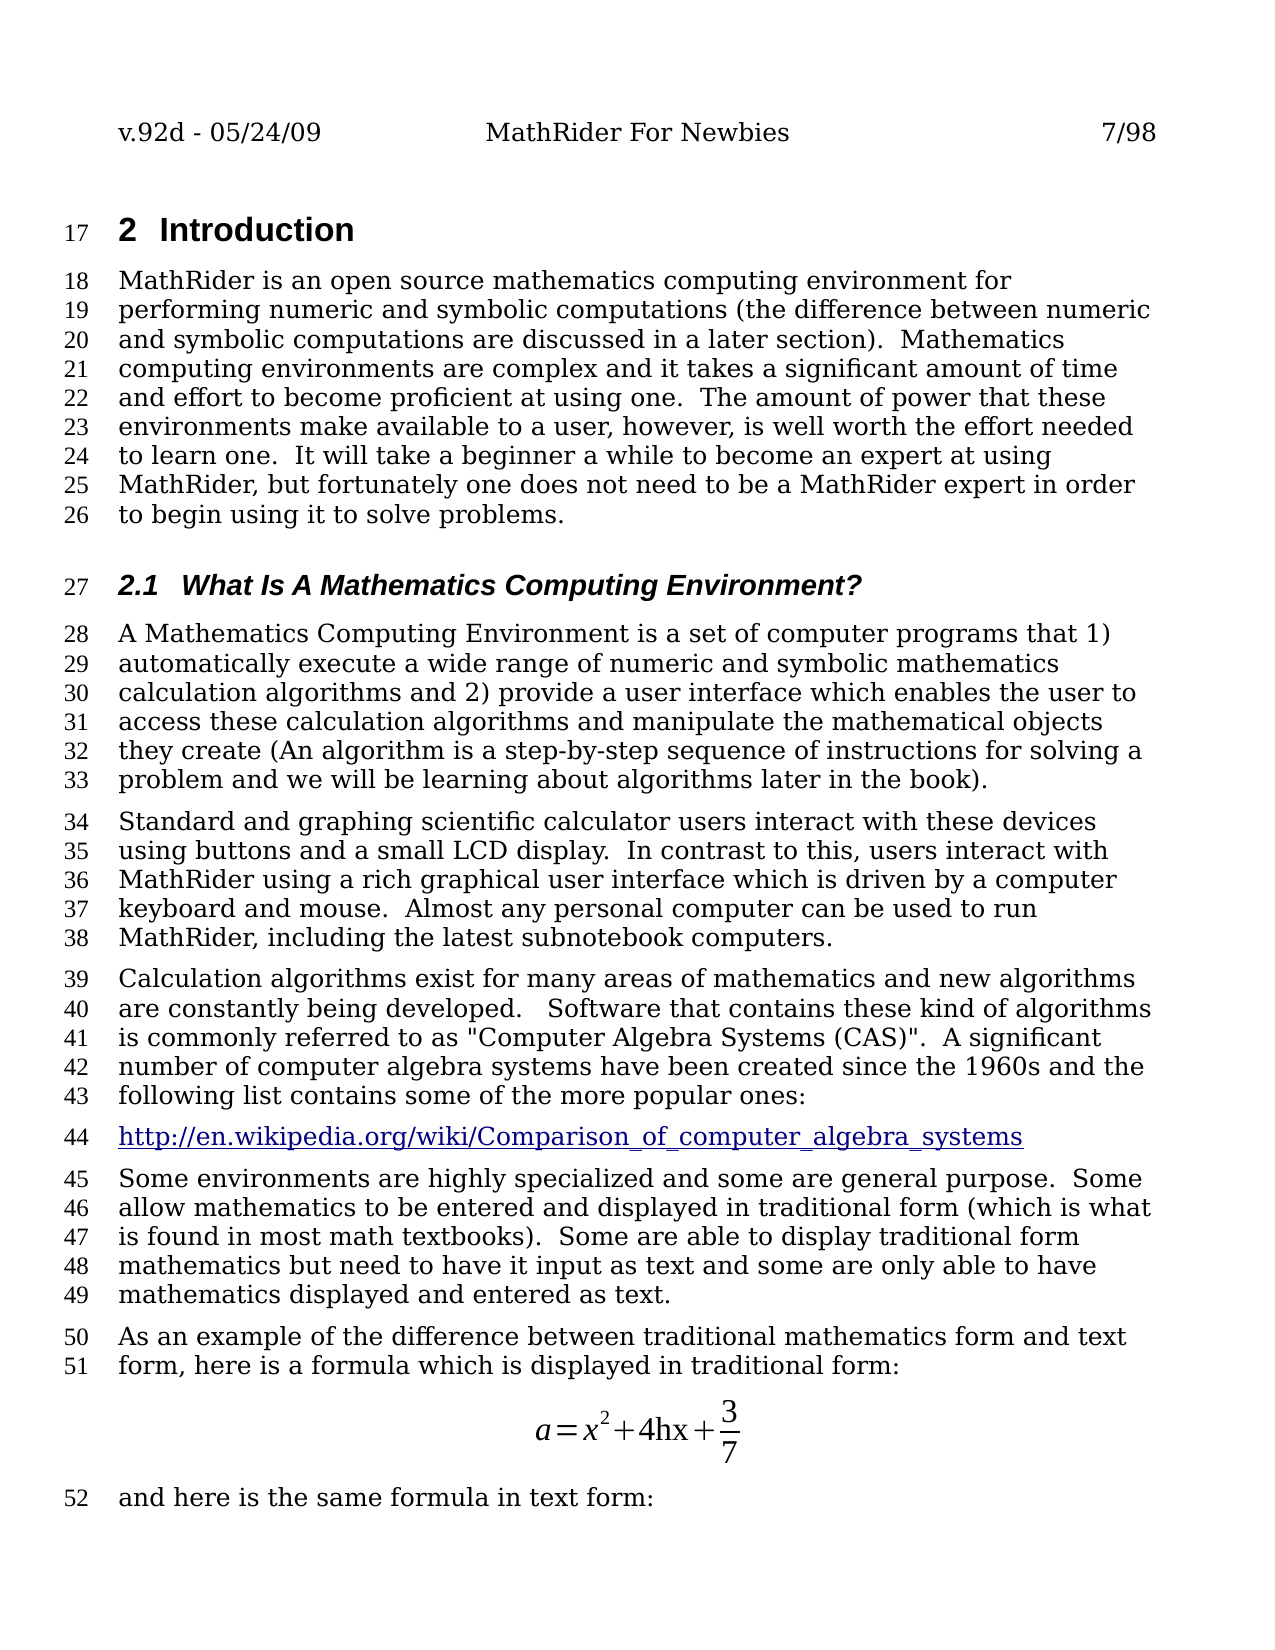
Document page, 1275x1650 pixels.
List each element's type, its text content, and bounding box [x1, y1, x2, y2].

text Calculation algorithms exist for many areas of mathematics and new algorithms are constantly being developed. Software that contains these kind of algorithms is commonly referred to as "Computer Algebra Systems (CAS)". A significant number of computer algebra systems have been created since the 1960s and the following list contains some of the more popular ones: [118, 964, 1157, 1110]
text As an example of the difference between traditional mathematics form and text form, here is a formula which is displayed in traditional form: [118, 1322, 1157, 1380]
text Some environments are highly specialized and some are general purpose. Some allow mathematics to be entered and displayed in traditional form (which is what is found in most math textbooks). Some are able to display traditional form mathematics but need to have it input as text and some are only able to have mathematics displayed and entered as text. [118, 1164, 1157, 1309]
text http://en.wikipedia.org/wiki/Comparison_of_computer_algebra_systems [118, 1122, 1157, 1152]
text MathRider is an open source mathematics computing environment for performing numeric and symbolic computations (the difference between numeric and symbolic computations are discussed in a later section). Mathematics computing environments are complex and it takes a significant amount of time and effort to become proficient at using one. The amount of power that these environments make available to a user, however, is well worth the effort needed to learn one. It will take a beginner a while to become an expert at using MathRider, but fortunately one does not need to be a MathRider expert in order to begin using it to solve problems. [118, 266, 1157, 529]
subtitle What Is A Mathematics Computing Environment? [118, 568, 1157, 602]
text and here is the same formula in text form: [118, 1483, 1157, 1512]
subtitle Introduction [118, 210, 1157, 248]
text Standard and graphing scientific calculator users interact with these devices using buttons and a small LCD display. In contrast to this, users interact with MathRider using a rich graphical user interface which is driven by a computer keyboard and mouse. Almost any personal computer can be used to run MathRider, including the latest subnotebook computers. [118, 807, 1157, 952]
text A Mathematics Computing Environment is a set of computer programs that 1) automatically execute a wide range of numeric and symbolic mathematics calculation algorithms and 2) provide a user interface which enables the user to access these calculation algorithms and manipulate the mathematical objects they create (An algorithm is a step-by-step sequence of instructions for solving a problem and we will be learning about algorithms later in the book). [118, 619, 1157, 794]
